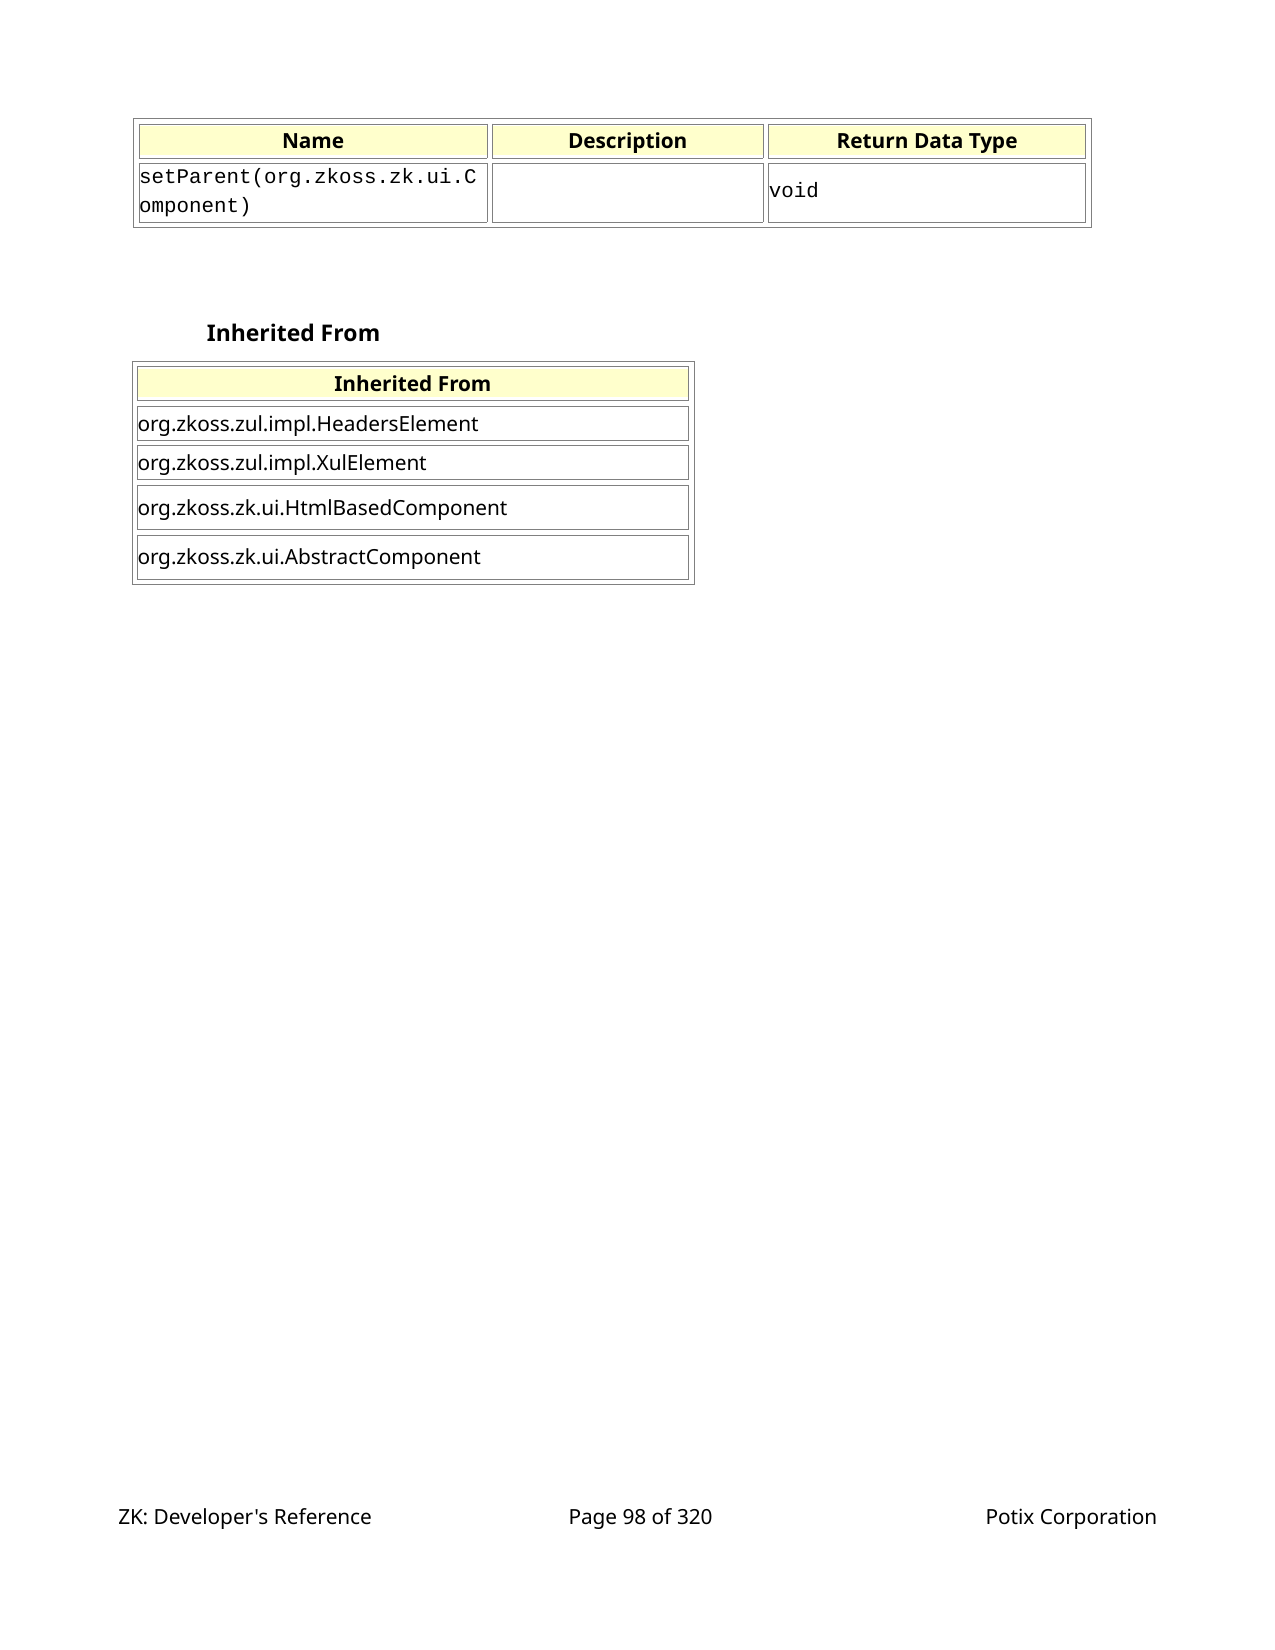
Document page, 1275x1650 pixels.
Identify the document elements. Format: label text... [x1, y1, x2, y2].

table_cell org.zkoss.zul.impl.XulElement [134, 440, 691, 479]
table_cell [490, 158, 766, 222]
table_cell org.zkoss.zul.impl.HeadersElement [134, 400, 691, 440]
table_cell setParent(org.zkoss.zk.ui.Component) [136, 158, 489, 222]
table_cell org.zkoss.zk.ui.AbstractComponent [134, 529, 691, 579]
table_header Name [136, 119, 489, 158]
table_header Description [490, 119, 766, 158]
table_header Return Data Type [766, 119, 1088, 158]
subtitle Inherited From [207, 317, 1157, 348]
table_cell void [766, 158, 1088, 222]
table_cell [493, 164, 763, 222]
table_cell org.zkoss.zk.ui.HtmlBasedComponent [134, 479, 691, 529]
table_header Inherited From [134, 362, 691, 400]
